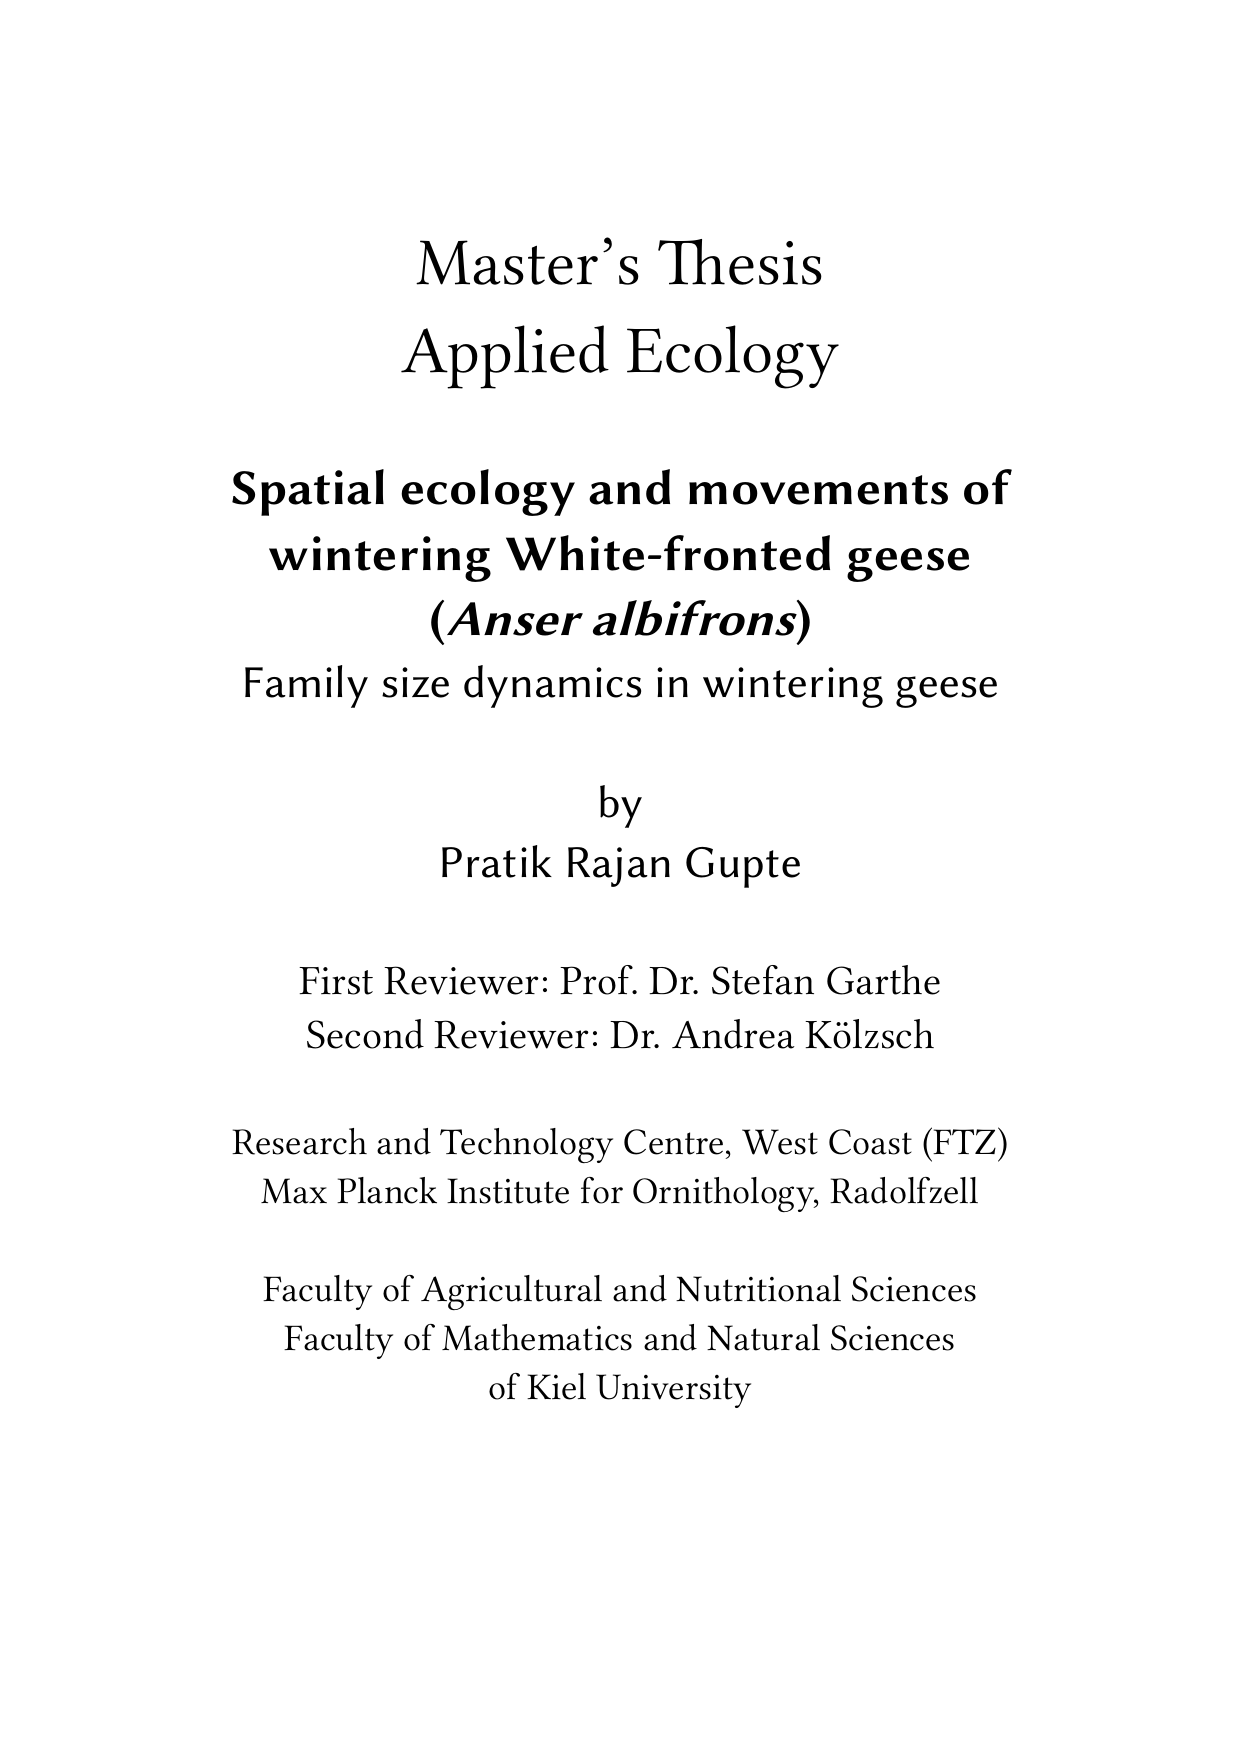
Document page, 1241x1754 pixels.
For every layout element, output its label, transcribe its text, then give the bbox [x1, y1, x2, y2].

text Spatial ecology and movements of [225, 460, 1016, 517]
text of Kiel University [225, 1366, 1016, 1409]
text Max Planck Institute for Ornithology, Radolfzell [225, 1170, 1016, 1212]
text Master’s Thesis [225, 225, 1016, 301]
text First Reviewer: Prof. Dr. Stefan Garthe [225, 957, 1016, 1004]
text (Anser albifrons) [225, 591, 1016, 648]
text by [225, 777, 1016, 829]
text Second Reviewer: Dr. Andrea Kölzsch [225, 1012, 1016, 1059]
text Pratik Rajan Gupte [225, 837, 1016, 889]
text Faculty of Mathematics and Natural Sciences [225, 1317, 1016, 1360]
text Faculty of Agricultural and Nutritional Sciences [225, 1268, 1016, 1311]
text Research and Technology Centre, West Coast (FTZ) [225, 1121, 1016, 1163]
text Family size dynamics in wintering geese [225, 656, 1016, 709]
text wintering White-fronted geese [225, 525, 1016, 582]
text Applied Ecology [225, 312, 1016, 388]
